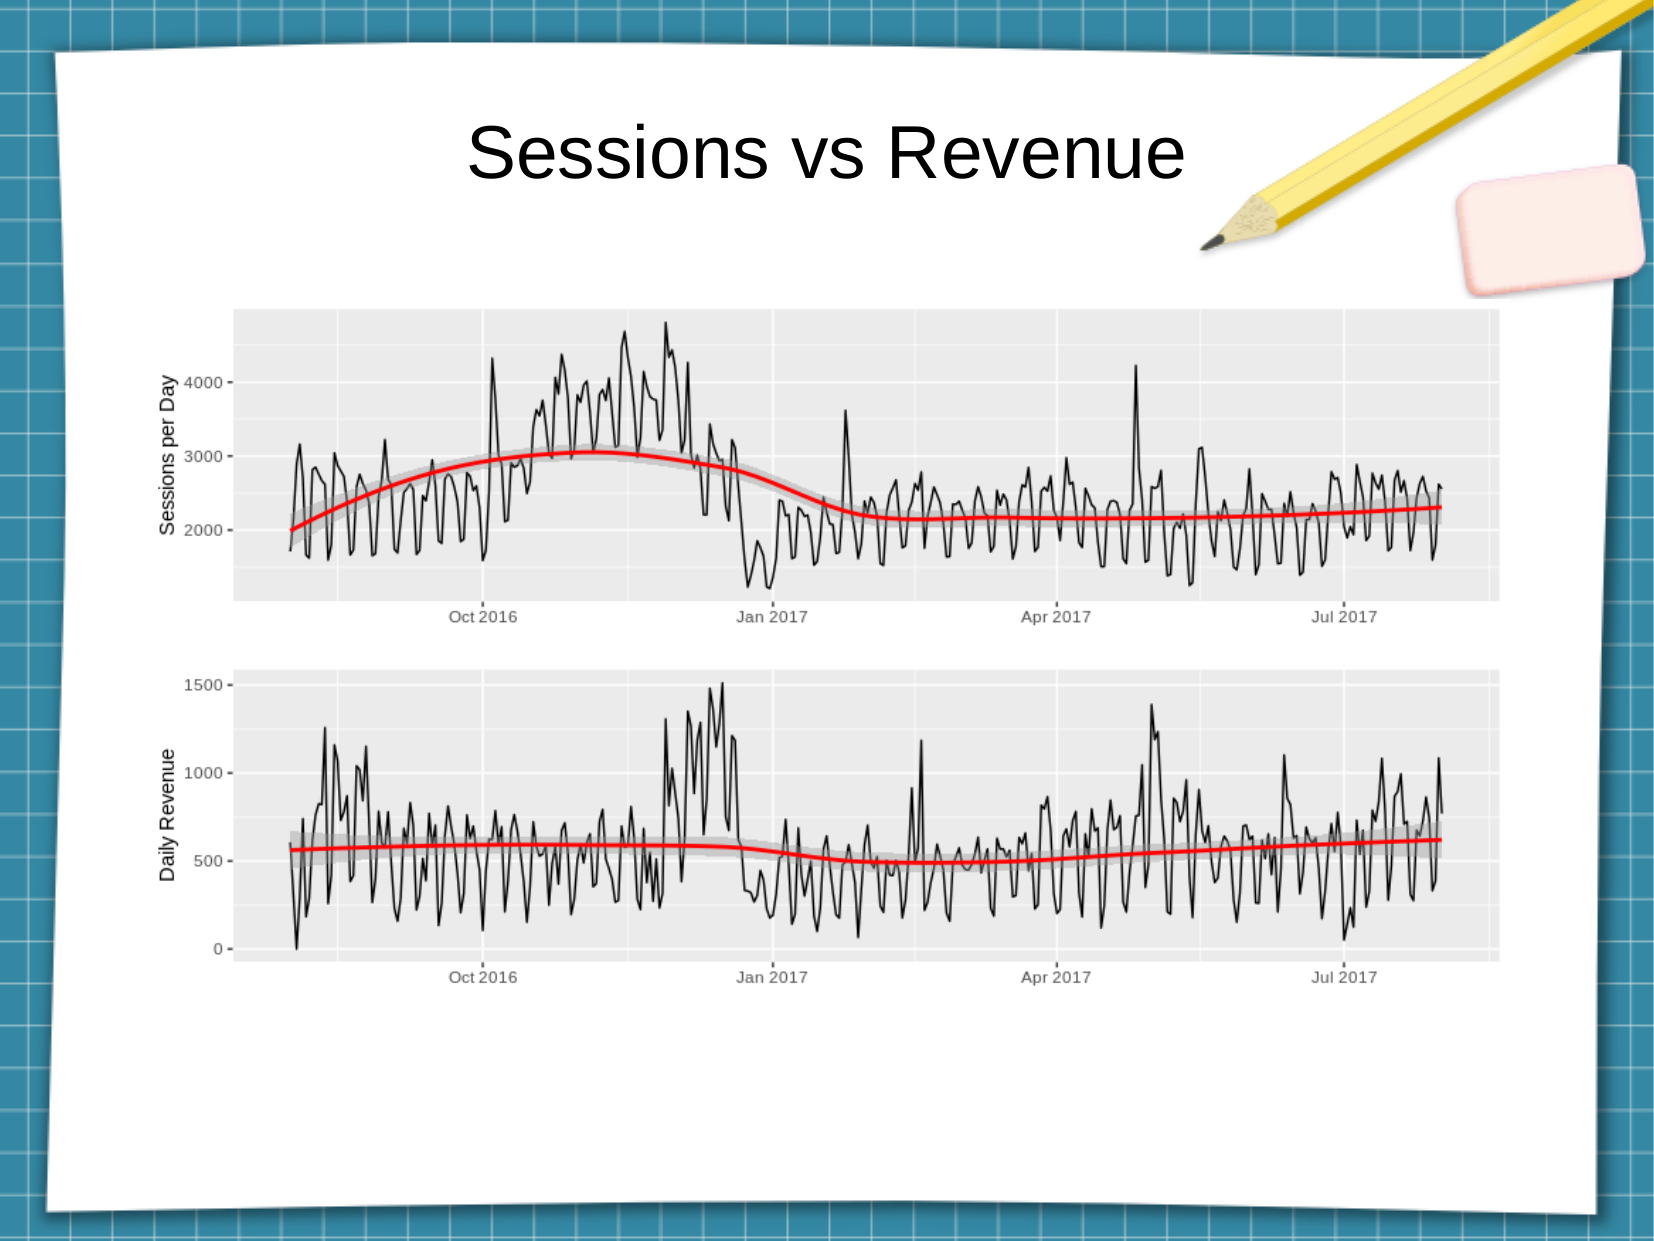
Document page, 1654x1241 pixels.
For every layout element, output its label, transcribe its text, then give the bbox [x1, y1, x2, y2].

title Sessions vs Revenue [82, 49, 1571, 257]
picture [0, 0, 1654, 1241]
